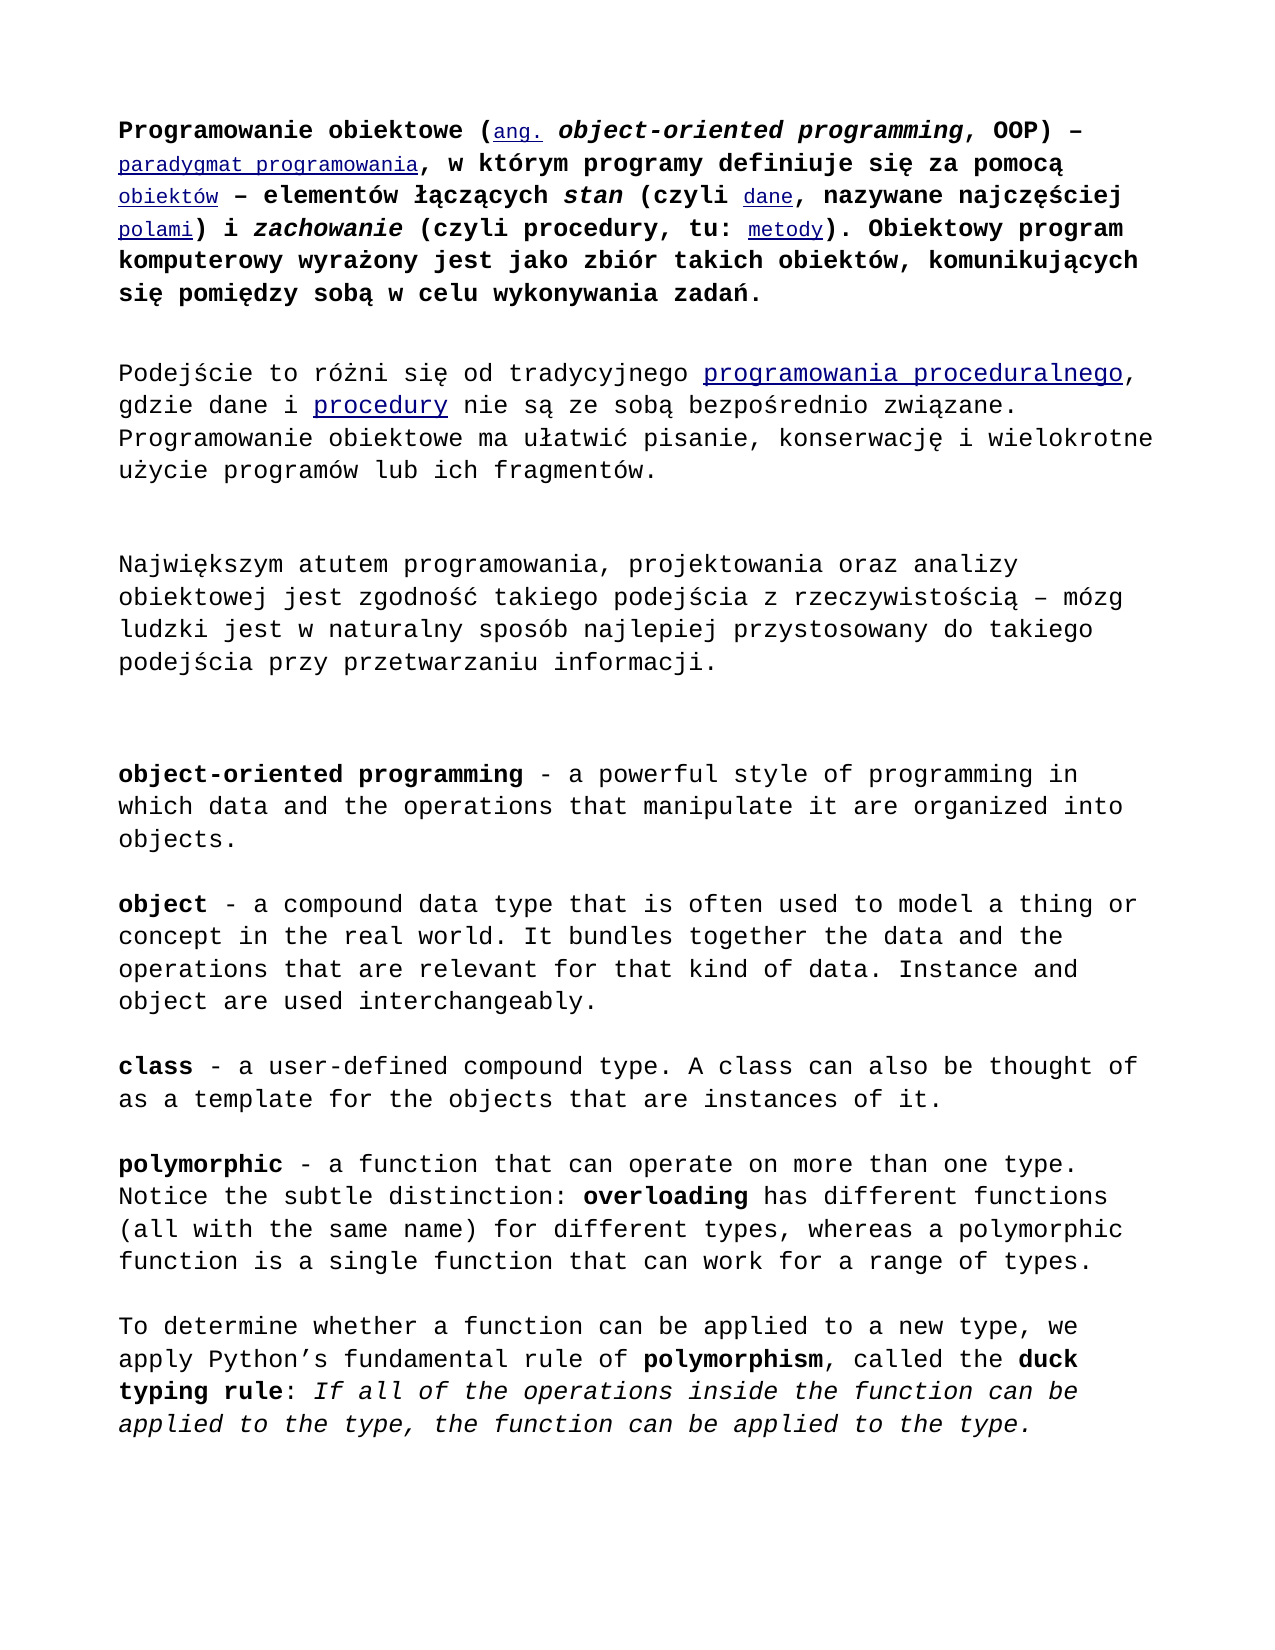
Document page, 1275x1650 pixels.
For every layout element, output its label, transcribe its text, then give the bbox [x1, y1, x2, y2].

text Podejście to różni się od tradycyjnego programowania proceduralnego, gdzie dane i procedury nie są ze sobą bezpośrednio związane. Programowanie obiektowe ma ułatwić pisanie, konserwację i wielokrotne użycie programów lub ich fragmentów. [118, 360, 1157, 486]
subtitle object-oriented programming - a powerful style of programming in which data and the operations that manipulate it are organized into objects. [118, 761, 1157, 855]
list To determine whether a function can be applied to a new type, we apply Python’s fundamental rule of polymorphism, called the duck typing rule: If all of the operations inside the function can be applied to the type, the function can be applied to the type. [118, 1314, 1157, 1440]
text Największym atutem programowania, projektowania oraz analizy obiektowej jest zgodność takiego podejścia z rzeczywistością – mózg ludzki jest w naturalny sposób najlepiej przystosowany do takiego podejścia przy przetwarzaniu informacji. [118, 552, 1157, 678]
subtitle polymorphic - a function that can operate on more than one type. Notice the subtle distinction: overloading has different functions (all with the same name) for different types, whereas a polymorphic function is a single function that can work for a range of types. [118, 1151, 1157, 1277]
subtitle class - a user-defined compound type. A class can also be thought of as a template for the objects that are instances of it. [118, 1054, 1157, 1115]
subtitle object - a compound data type that is often used to model a thing or concept in the real world. It bundles together the data and the operations that are relevant for that kind of data. Instance and object are used interchangeably. [118, 891, 1157, 1017]
text Programowanie obiektowe (ang. object-oriented programming, OOP) – paradygmat programowania, w którym programy definiuje się za pomocą obiektów – elementów łączących stan (czyli dane, nazywane najczęściej polami) i zachowanie (czyli procedury, tu: metody). Obiektowy program komputerowy wyrażony jest jako zbiór takich obiektów, komunikujących się pomiędzy sobą w celu wykonywania zadań. [118, 118, 1157, 309]
